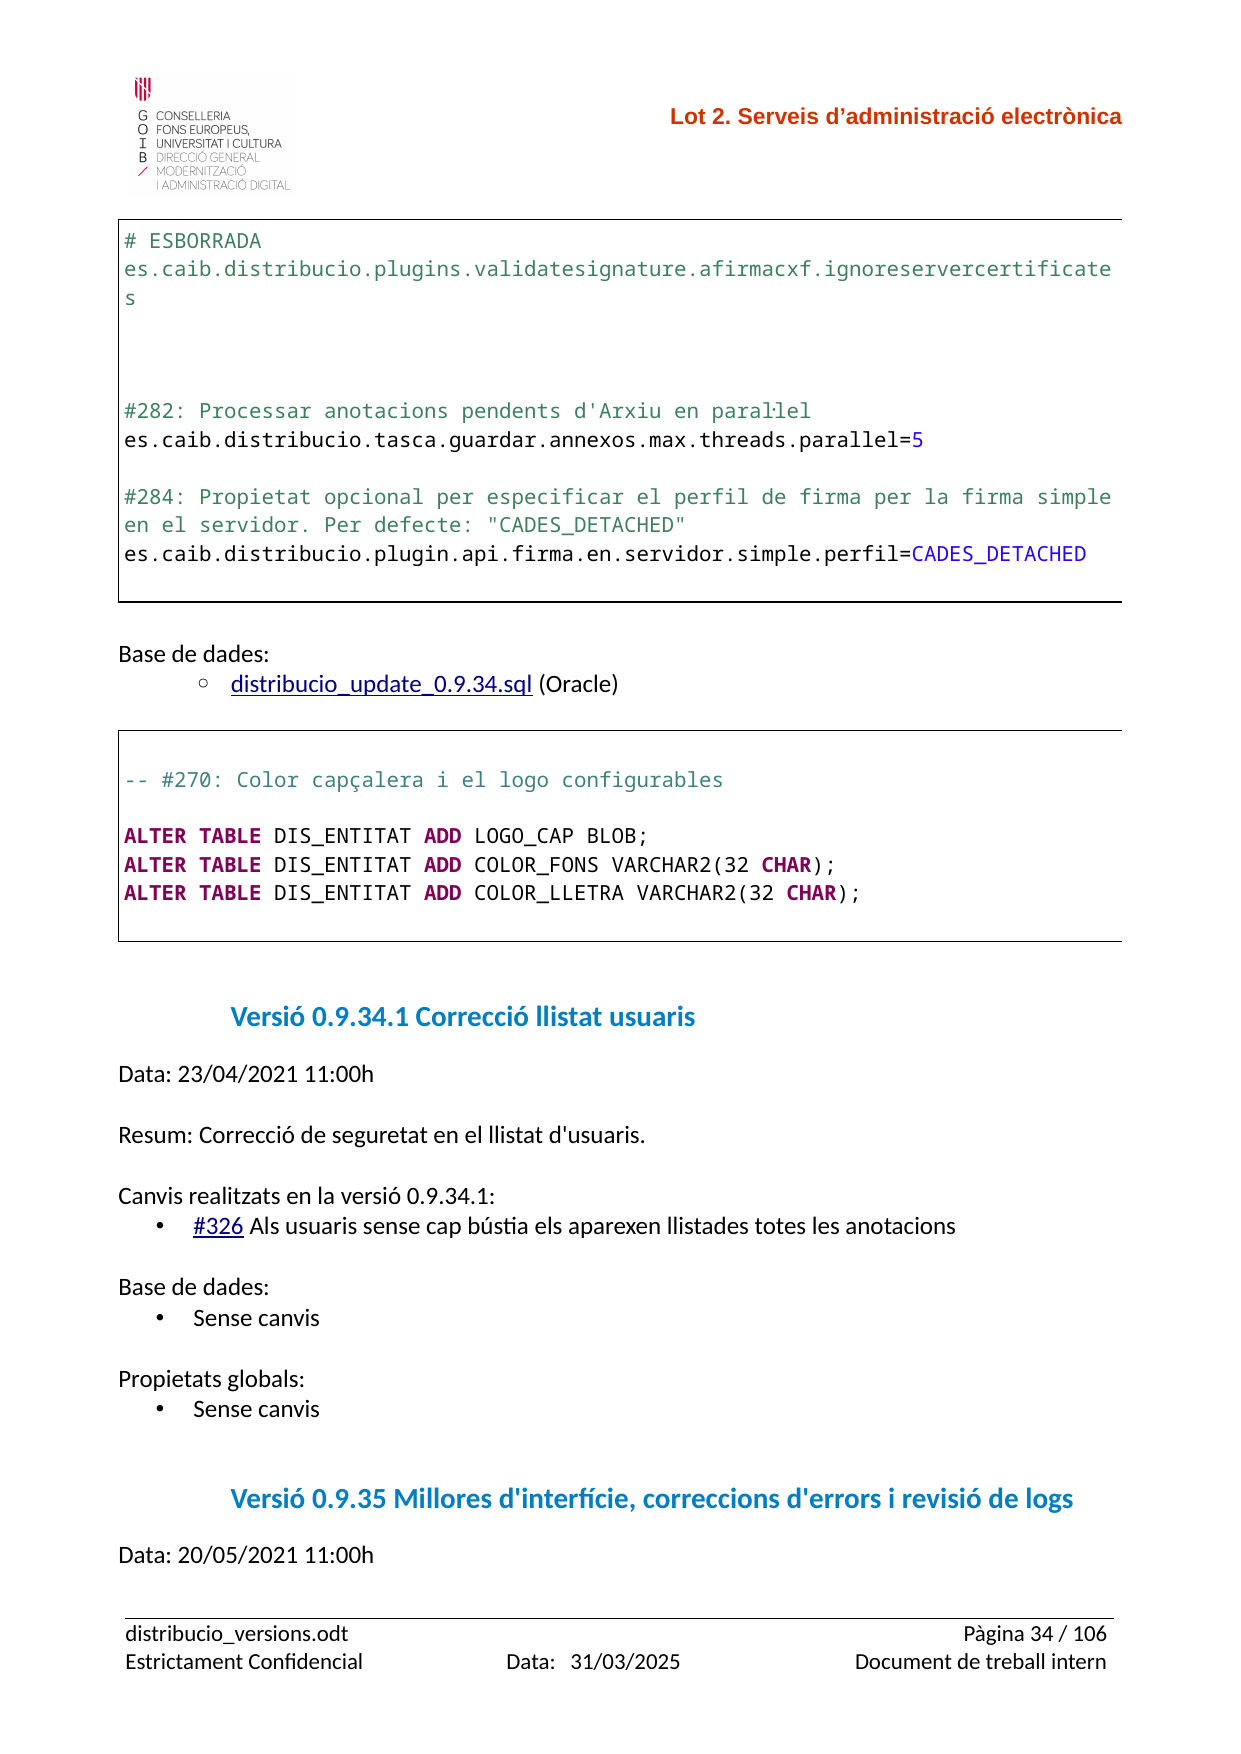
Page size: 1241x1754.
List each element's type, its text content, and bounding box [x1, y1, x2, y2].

list Sense canvis [156, 1302, 1122, 1332]
text Base de dades: [118, 638, 1122, 668]
list #326 Als usuaris sense cap bústia els aparexen llistades totes les anotacions [156, 1210, 1122, 1241]
text Canvis realitzats en la versió 0.9.34.1: [118, 1180, 1122, 1210]
picture [126, 70, 299, 197]
subtitle Versió 0.9.35 Millores d'interfície, correccions d'errors i revisió de logs [153, 1480, 1122, 1516]
subtitle Versió 0.9.34.1 Correcció llistat usuaris [153, 998, 1122, 1034]
list distribucio_update_0.9.34.sql (Oracle) [193, 668, 1122, 699]
list Sense canvis [156, 1393, 1122, 1424]
table_header -- #270: Color capçalera i el logo configurables ALTER TABLE DIS_ENTITAT ADD LOGO_CAP BLOB; ALTER TABLE DIS_ENTITAT ADD COLOR_FONS VARCHAR2(32 CHAR); ALTER TABLE DIS_ENTITAT ADD COLOR_LLETRA VARCHAR2(32 CHAR); [119, 731, 1122, 941]
table_header # ESBORRADA es.caib.distribucio.plugins.validatesignature.afirmacxf.ignoreservercertificates #282: Processar anotacions pendents d'Arxiu en paral·lel es.caib.distribucio.tasca.guardar.annexos.max.threads.parallel=5 #284: Propietat opcional per especificar el perfil de firma per la firma simple en el servidor. Per defecte: "CADES_DETACHED" es.caib.distribucio.plugin.api.firma.en.servidor.simple.perfil=CADES_DETACHED [119, 220, 1122, 601]
text Data: 23/04/2021 11:00h [118, 1058, 1122, 1088]
text Data: 20/05/2021 11:00h [118, 1539, 1122, 1570]
text Propietats globals: [118, 1363, 1122, 1393]
text Base de dades: [118, 1271, 1122, 1302]
text Resum: Correcció de seguretat en el llistat d'usuaris. [118, 1119, 1122, 1149]
